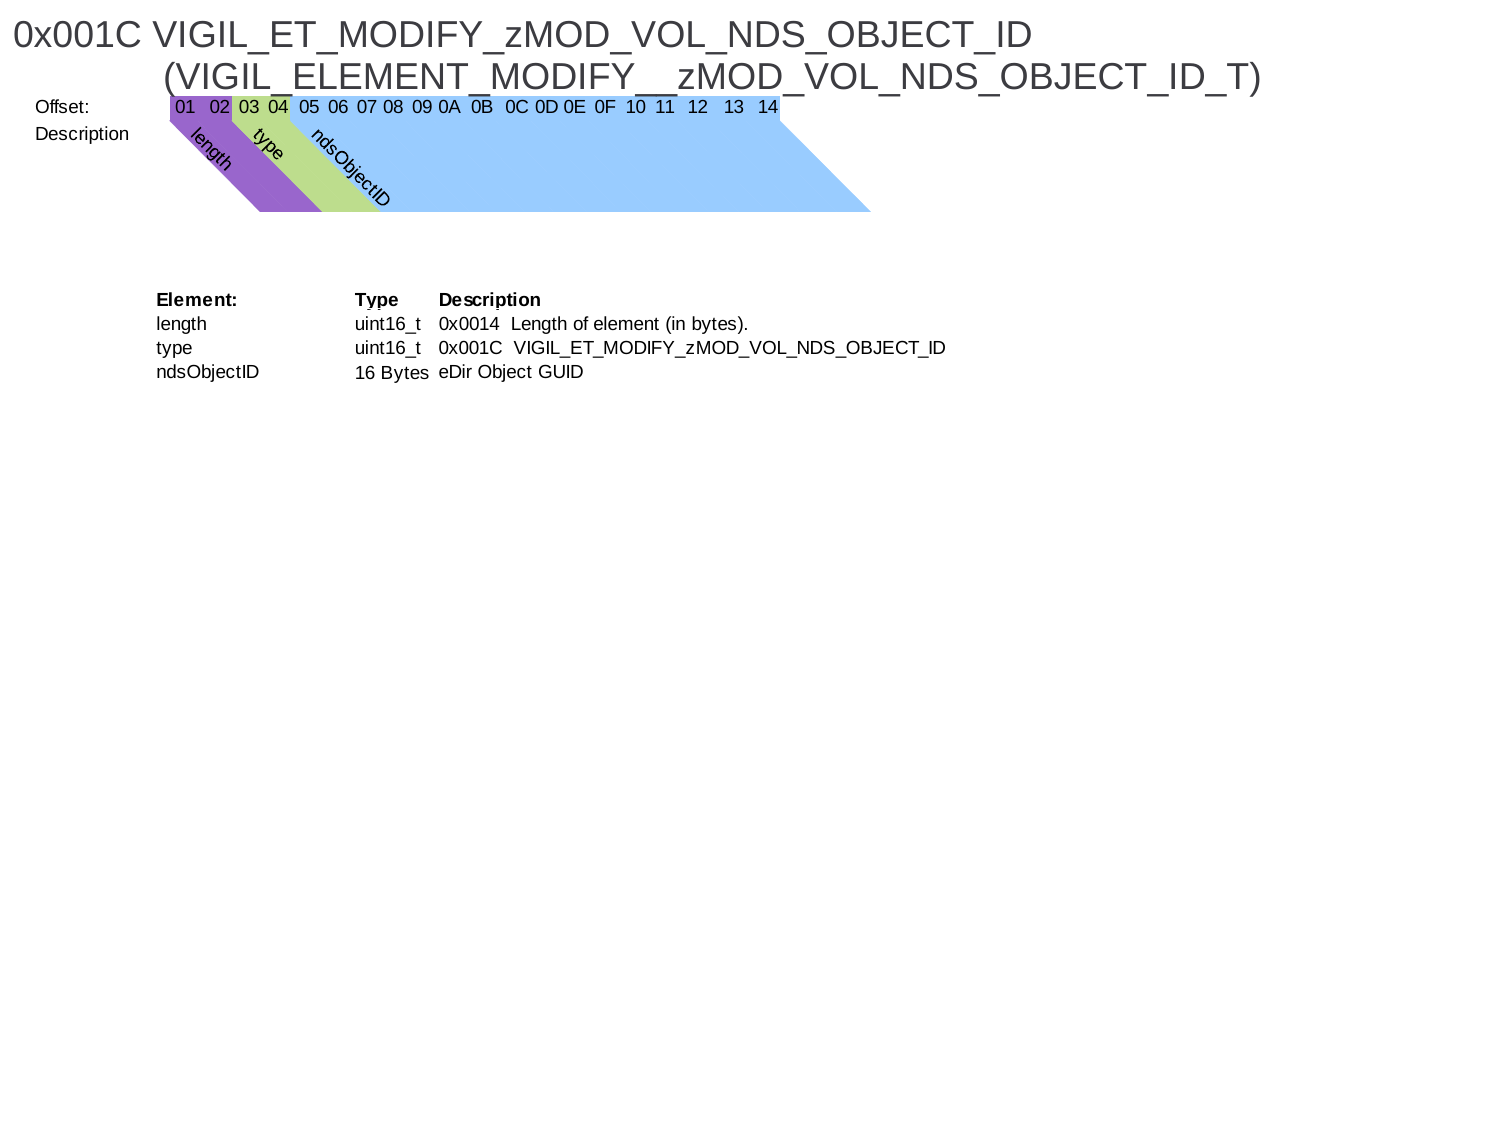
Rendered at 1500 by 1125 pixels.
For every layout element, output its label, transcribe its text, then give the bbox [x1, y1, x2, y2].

chart [33, 98, 1066, 263]
chart [154, 289, 1345, 413]
text_box 0x001C VIGIL_ET_MODIFY_zMOD_VOL_NDS_OBJECT_ID (VIGIL_ELEMENT_MODIFY__zMOD_VOL_NDS_OBJECT_ID_T) [13, 13, 1440, 98]
